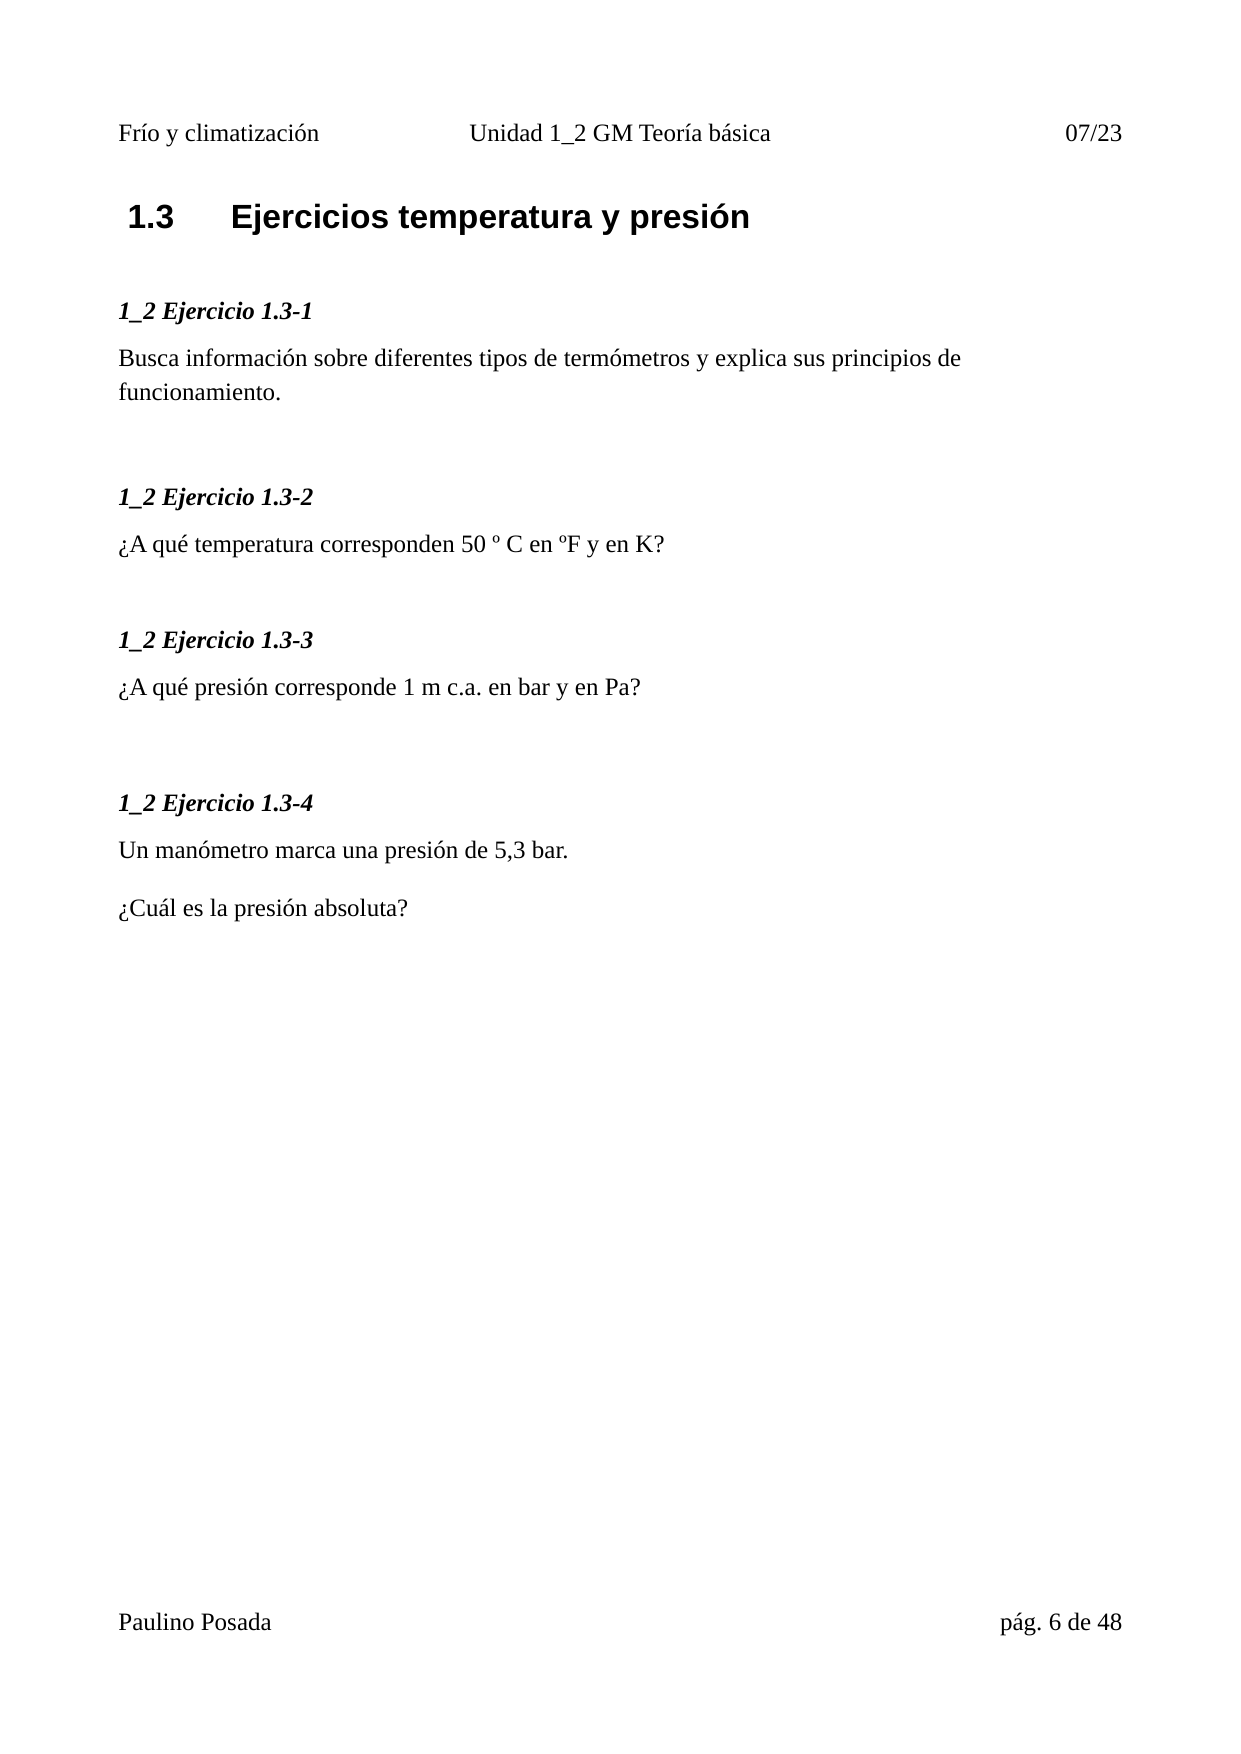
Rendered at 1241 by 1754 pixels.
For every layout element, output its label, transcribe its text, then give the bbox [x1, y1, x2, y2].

text 1_2 Ejercicio 1.3-1 [118, 296, 1122, 325]
text Un manómetro marca una presión de 5,3 bar. [118, 835, 1122, 864]
subtitle Ejercicios temperatura y presión [118, 197, 1122, 236]
text ¿Cuál es la presión absoluta? [118, 893, 1122, 922]
text Busca información sobre diferentes tipos de termómetros y explica sus principios de funcionamiento. [118, 343, 1122, 405]
text ¿A qué presión corresponde 1 m c.a. en bar y en Pa? [118, 672, 1122, 701]
text 1_2 Ejercicio 1.3-4 [118, 788, 1122, 816]
text 1_2 Ejercicio 1.3-3 [118, 625, 1122, 653]
text ¿A qué temperatura corresponden 50 º C en ºF y en K? [118, 529, 1122, 558]
text 1_2 Ejercicio 1.3-2 [118, 482, 1122, 511]
